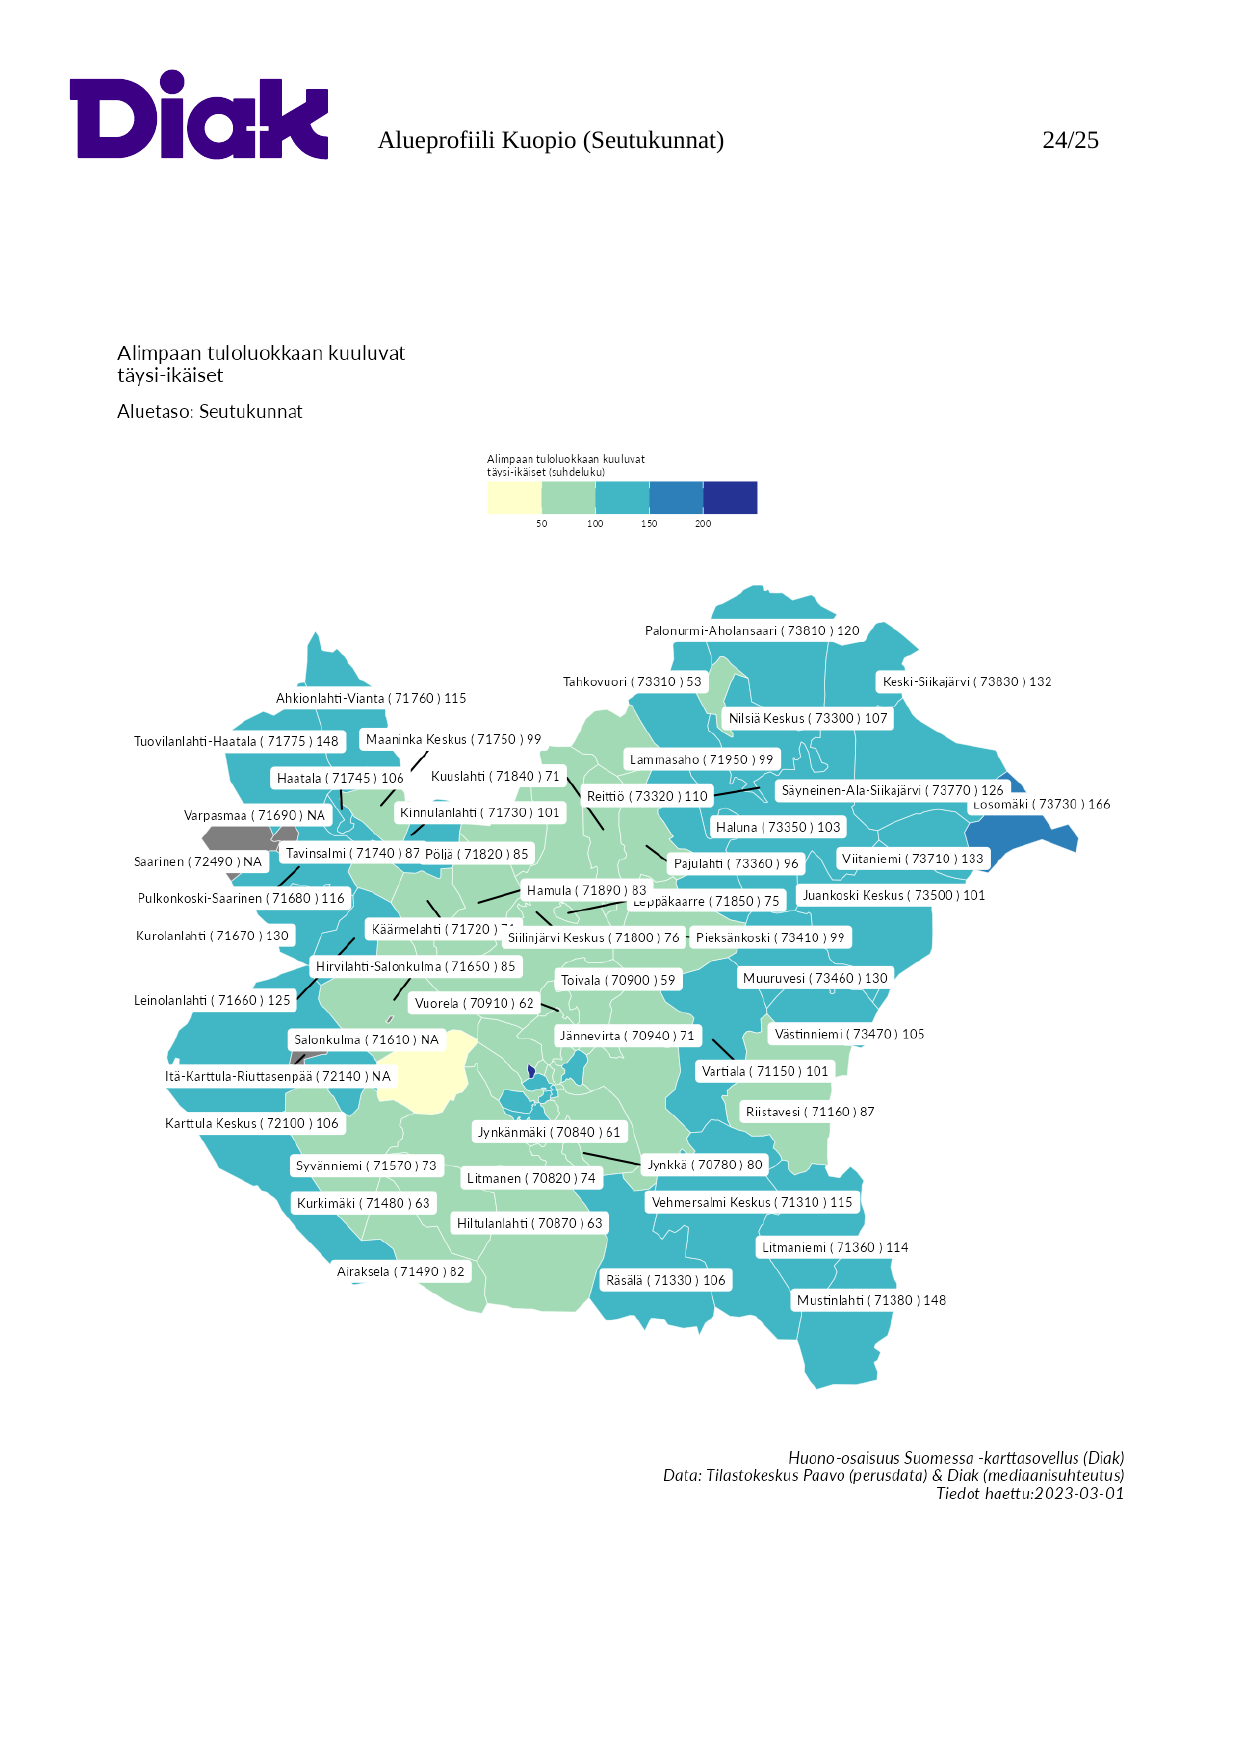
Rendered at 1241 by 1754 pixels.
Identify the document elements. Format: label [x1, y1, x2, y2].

picture [61, 196, 1179, 1651]
